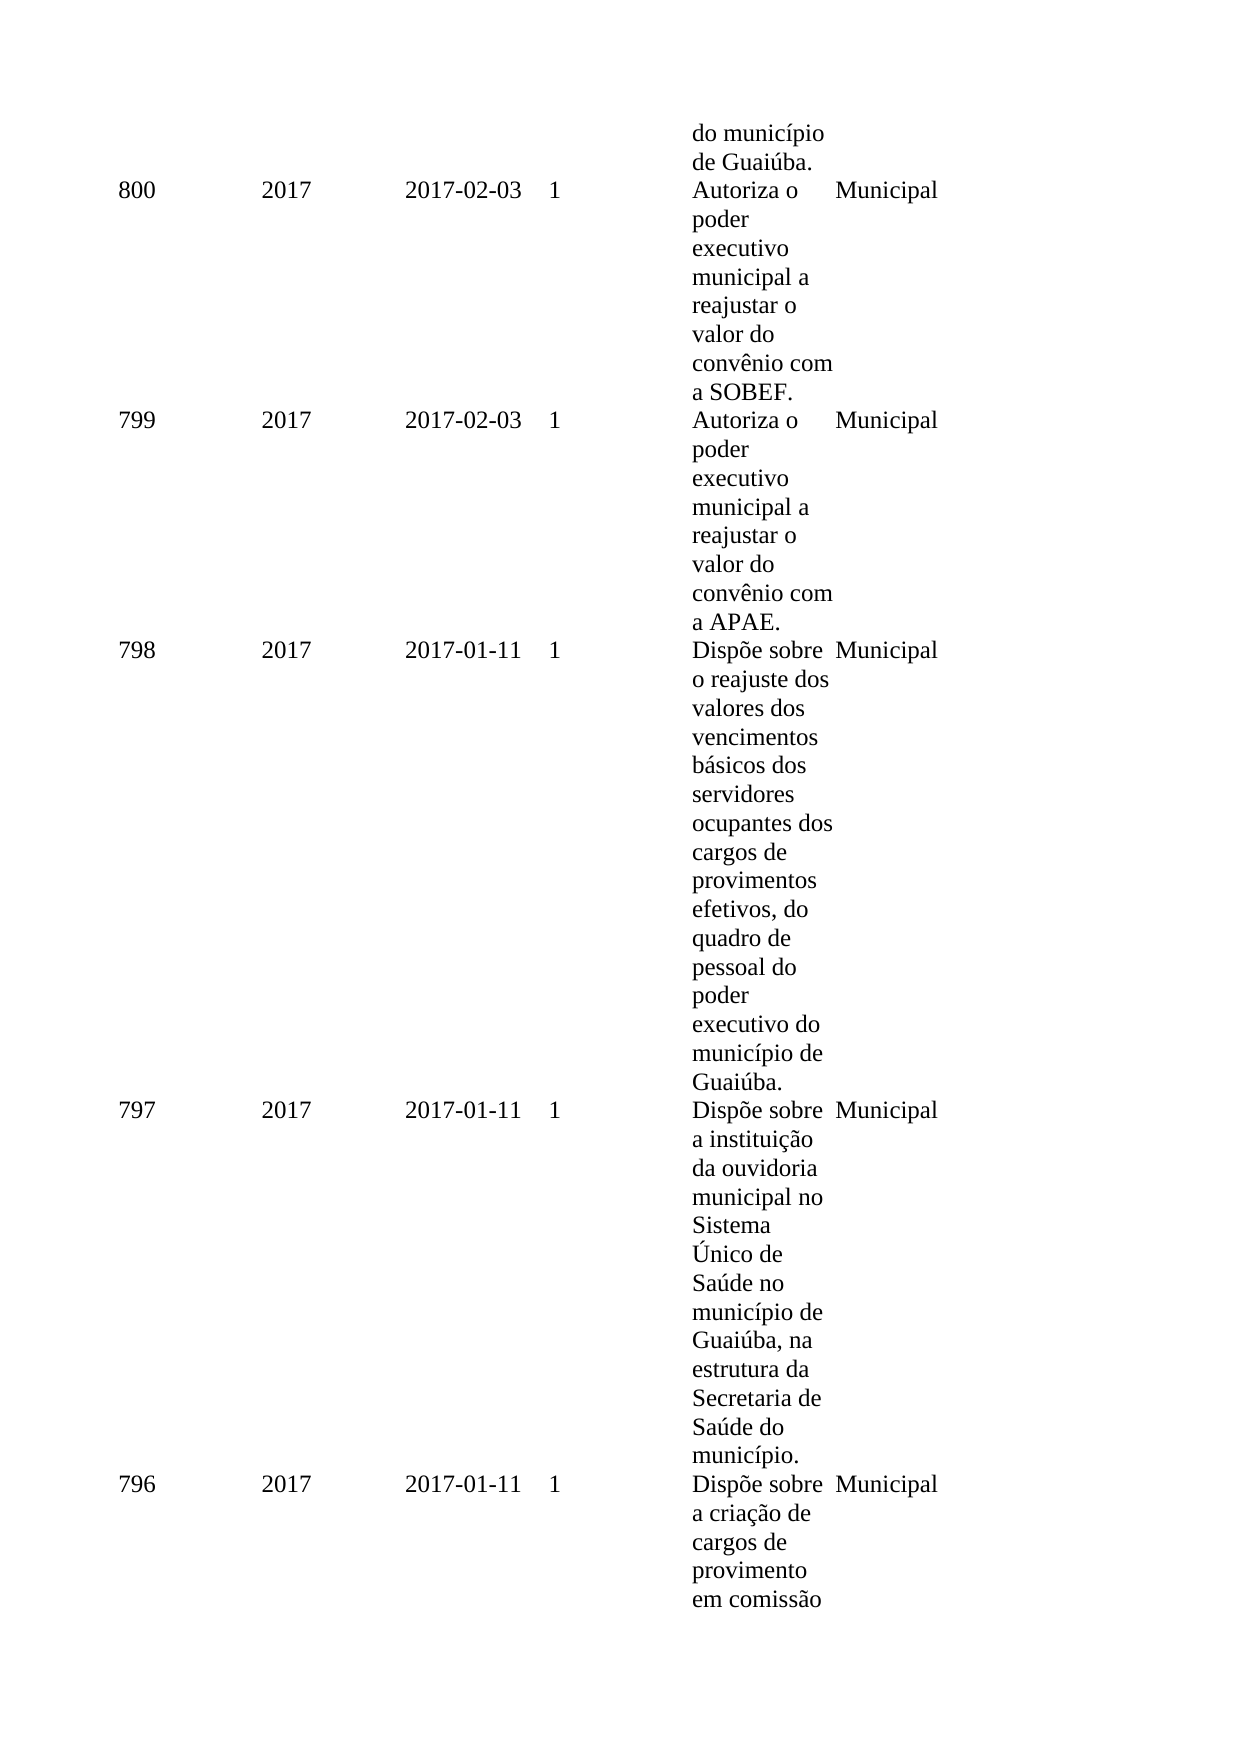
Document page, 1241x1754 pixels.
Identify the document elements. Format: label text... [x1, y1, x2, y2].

table_cell 2017-02-03 [405, 176, 548, 406]
table_cell [548, 118, 692, 176]
table_cell 2017 [261, 636, 405, 1096]
table_cell 2017-01-11 [405, 1469, 548, 1613]
table_cell 796 [118, 1469, 261, 1613]
table_cell Dispõe sobre a criação de cargos de provimento em comissão [692, 1469, 835, 1613]
table_cell Municipal [835, 1469, 979, 1613]
table_cell [979, 636, 1122, 1096]
table_cell do município de Guaiúba. [692, 118, 835, 176]
table_cell [118, 118, 261, 176]
table_cell 2017 [261, 1096, 405, 1469]
table_cell [979, 1469, 1122, 1613]
table_cell Autoriza o poder executivo municipal a reajustar o valor do convênio com a APAE. [692, 406, 835, 636]
table_cell Municipal [835, 636, 979, 1096]
table_cell [979, 176, 1122, 406]
table_cell Municipal [835, 1096, 979, 1469]
table_cell [835, 118, 979, 176]
table_cell 1 [548, 1096, 692, 1469]
table_cell 797 [118, 1096, 261, 1469]
table_cell 798 [118, 636, 261, 1096]
table_cell 2017-02-03 [405, 406, 548, 636]
table_cell 2017 [261, 176, 405, 406]
table_cell 799 [118, 406, 261, 636]
table_cell Municipal [835, 176, 979, 406]
table_cell 1 [548, 406, 692, 636]
table_cell [979, 406, 1122, 636]
table_cell Dispõe sobre a instituição da ouvidoria municipal no Sistema Único de Saúde no município de Guaiúba, na estrutura da Secretaria de Saúde do município. [692, 1096, 835, 1469]
table_cell [405, 118, 548, 176]
table_cell [979, 1096, 1122, 1469]
table_cell 1 [548, 176, 692, 406]
table_cell Municipal [835, 406, 979, 636]
table_cell 2017-01-11 [405, 1096, 548, 1469]
table_cell Autoriza o poder executivo municipal a reajustar o valor do convênio com a SOBEF. [692, 176, 835, 406]
table_cell 2017 [261, 406, 405, 636]
table_cell 2017-01-11 [405, 636, 548, 1096]
table_cell [261, 118, 405, 176]
table_cell 800 [118, 176, 261, 406]
table_cell 2017 [261, 1469, 405, 1613]
table_cell [979, 118, 1122, 176]
table_cell Dispõe sobre o reajuste dos valores dos vencimentos básicos dos servidores ocupantes dos cargos de provimentos efetivos, do quadro de pessoal do poder executivo do município de Guaiúba. [692, 636, 835, 1096]
table_cell 1 [548, 636, 692, 1096]
table_cell 1 [548, 1469, 692, 1613]
